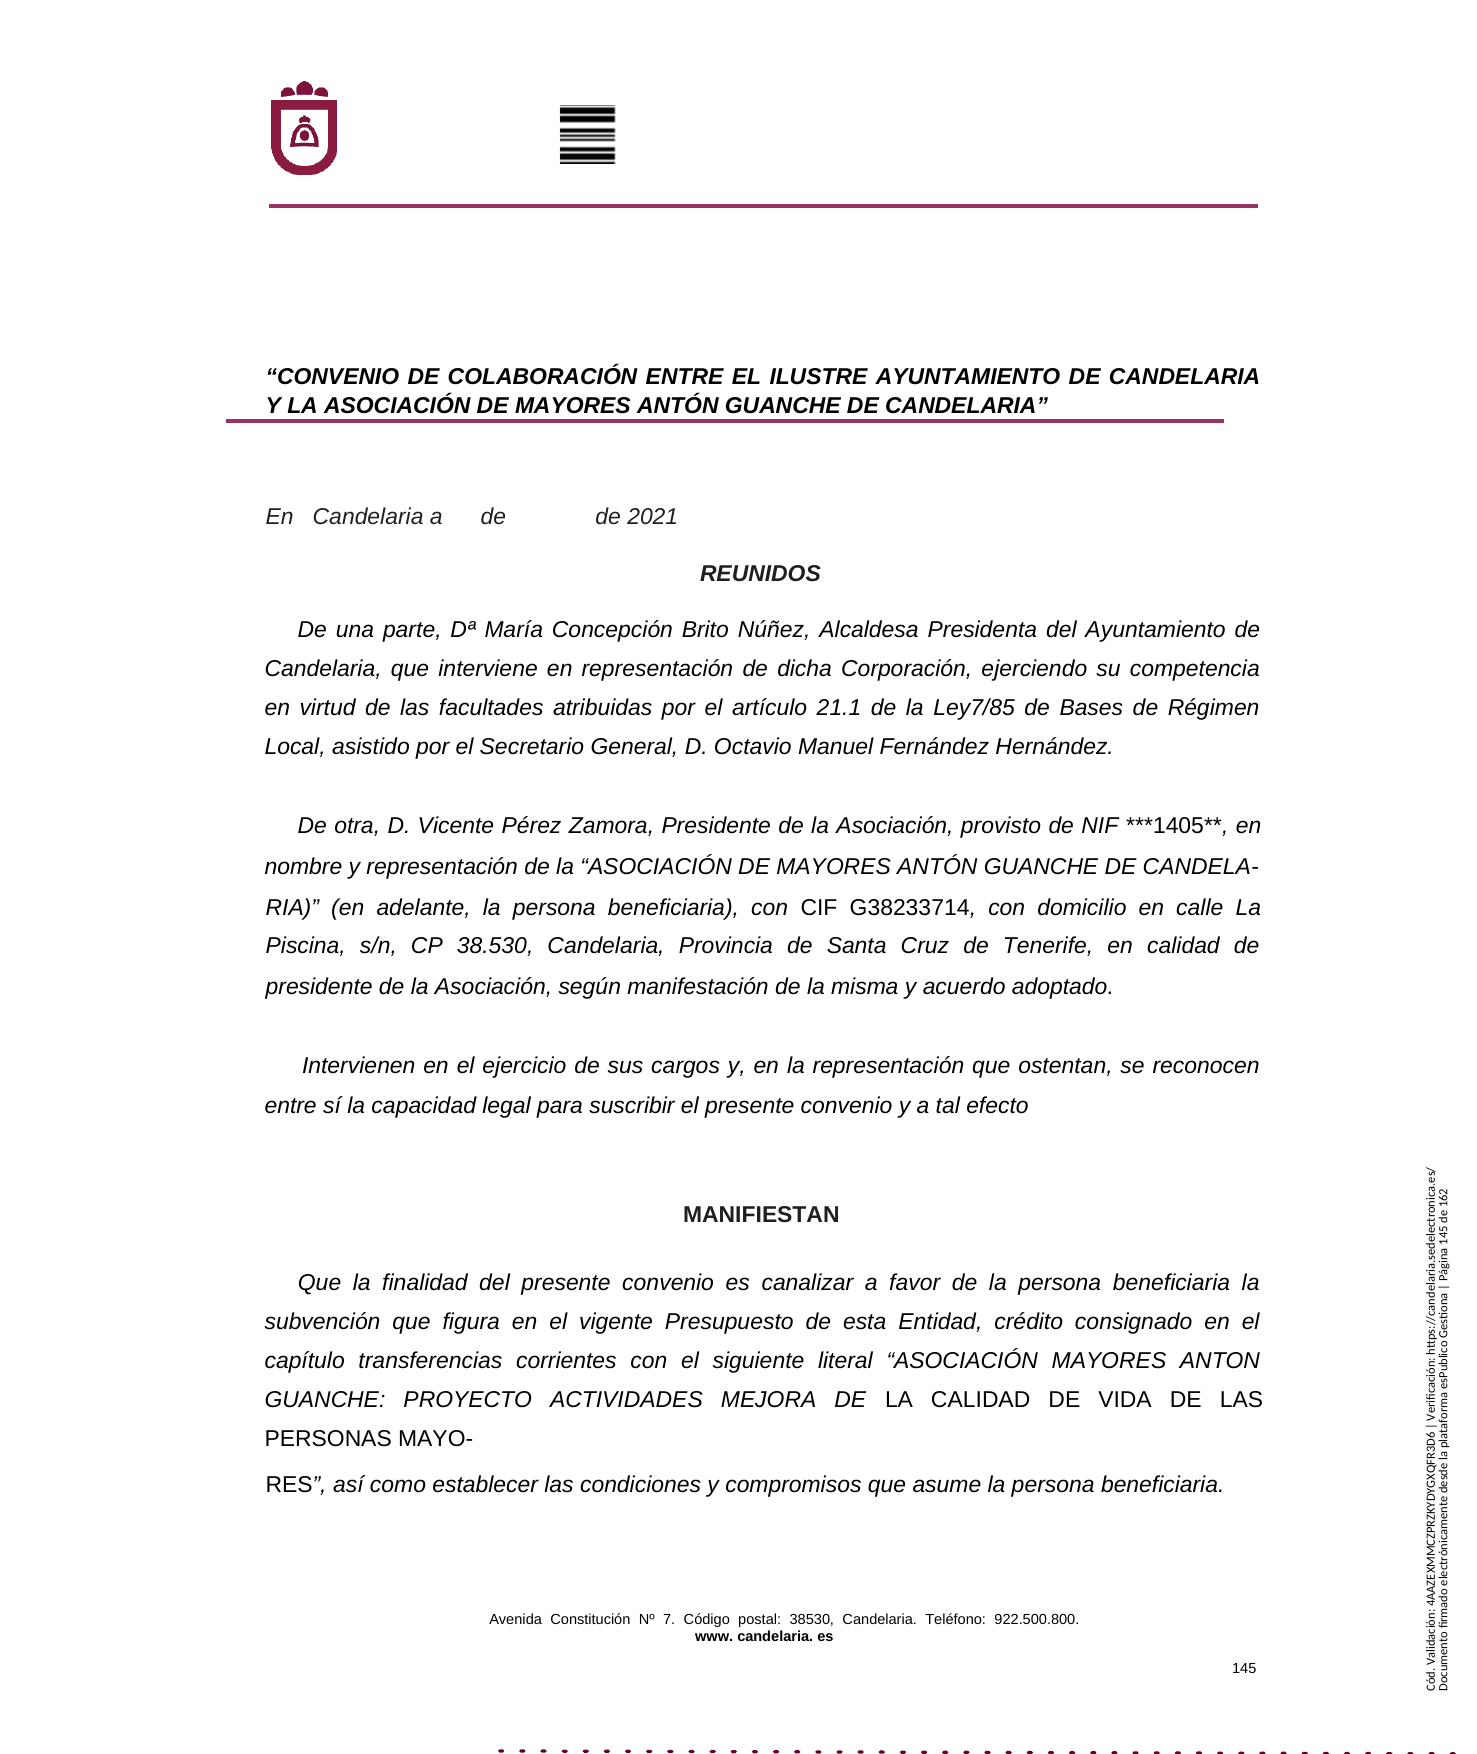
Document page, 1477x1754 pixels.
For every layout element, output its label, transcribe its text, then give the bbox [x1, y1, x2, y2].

text RIA)” (en adelante, la persona beneficiaria), con CIF G38233714, con domicilio en calle La Piscina, s/n, CP 38.530, Candelaria, Provincia de Santa Cruz de Tenerife, en calidad de presidente de la Asociación, según manifestación de la misma y acuerdo adoptado. [265, 894, 1263, 1000]
text De una parte, Dª María Concepción Brito Núñez, Alcaldesa Presidenta del Ayuntamiento de Candelaria, que interviene en representación de dicha Corporación, ejerciendo su competencia en virtud de las facultades atribuidas por el artículo 21.1 de la Ley7/85 de Bases de Régimen Local, asistido por el Secretario General, D. Octavio Manuel Fernández Hernández. [264, 616, 1263, 760]
text En Candelaria a de de 2021 [265, 503, 1274, 530]
subtitle REUNIDOS [255, 559, 1274, 586]
text RES”, así como establecer las condiciones y compromisos que asume la persona beneficiaria. [265, 1469, 1263, 1498]
text Intervienen en el ejercicio de sus cargos y, en la representación que ostentan, se reconocen entre sí la capacidad legal para suscribir el presente convenio y a tal efecto [264, 1052, 1263, 1118]
subtitle MANIFIESTAN [255, 1199, 1274, 1227]
text De otra, D. Vicente Pérez Zamora, Presidente de la Asociación, provisto de NIF ***1405**, en nombre y representación de la “ASOCIACIÓN DE MAYORES ANTÓN GUANCHE DE CANDELA- [264, 812, 1263, 879]
subtitle “CONVENIO DE COLABORACIÓN ENTRE EL ILUSTRE AYUNTAMIENTO DE CANDELARIA Y LA ASOCIACIÓN DE MAYORES ANTÓN GUANCHE DE CANDELARIA” [265, 363, 1263, 419]
text Que la finalidad del presente convenio es canalizar a favor de la persona beneficiaria la subvención que figura en el vigente Presupuesto de esta Entidad, crédito consignado en el capítulo transferencias corrientes con el siguiente literal “ASOCIACIÓN MAYORES ANTON GUANCHE: PROYECTO ACTIVIDADES MEJORA DE LA CALIDAD DE VIDA DE LAS PERSONAS MAYO- [264, 1268, 1263, 1452]
